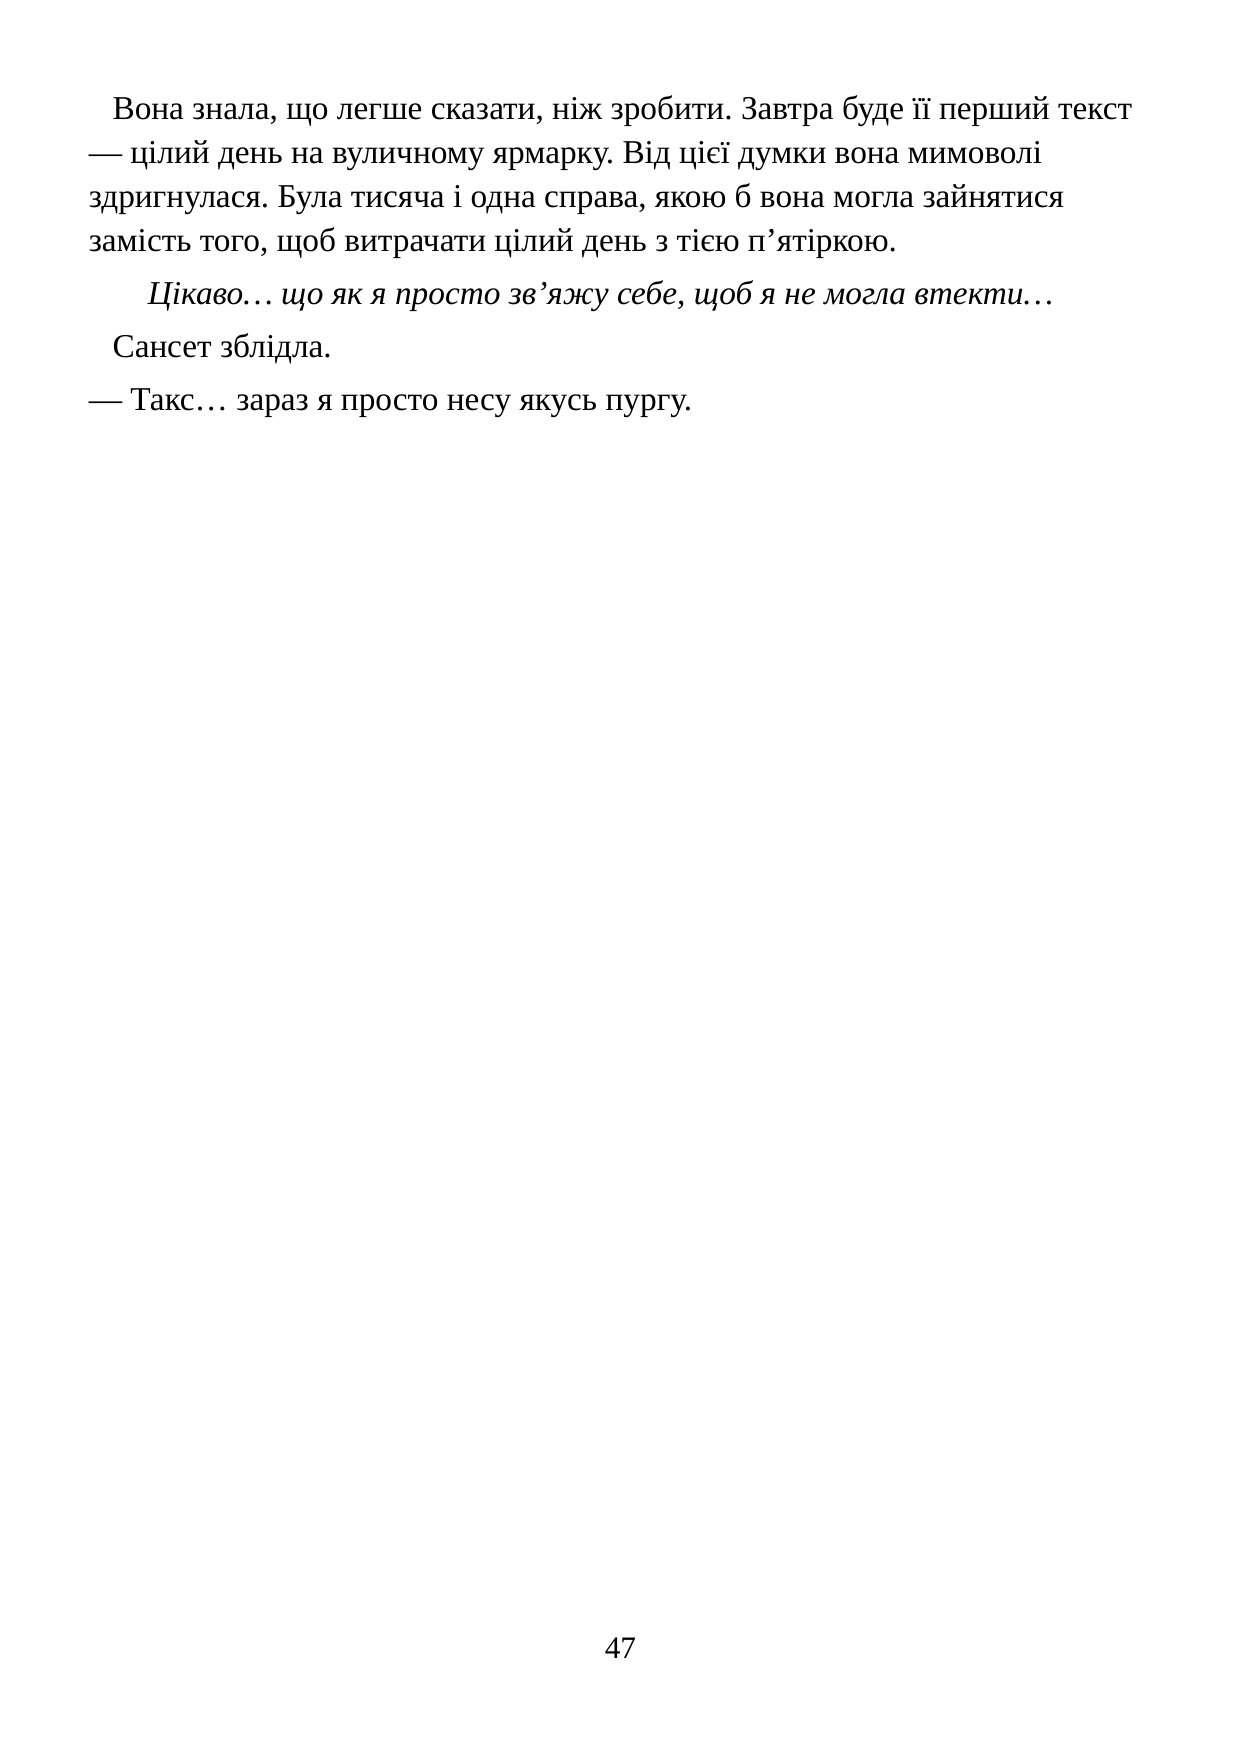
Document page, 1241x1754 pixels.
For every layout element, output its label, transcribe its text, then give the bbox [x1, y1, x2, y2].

text — Такс… зараз я просто несу якусь пургу. [88, 379, 1152, 418]
text Вона знала, що легше сказати, ніж зробити. Завтра буде її перший текст — цілий день на вуличному ярмарку. Від цієї думки вона мимоволі здригнулася. Була тисяча і одна справа, якою б вона могла зайнятися замість того, щоб витрачати цілий день з тією п’ятіркою. [88, 88, 1152, 259]
text Сансет зблідла. [88, 327, 1152, 365]
text Цікаво… що як я просто зв’яжу себе, щоб я не могла втекти… [88, 274, 1152, 312]
